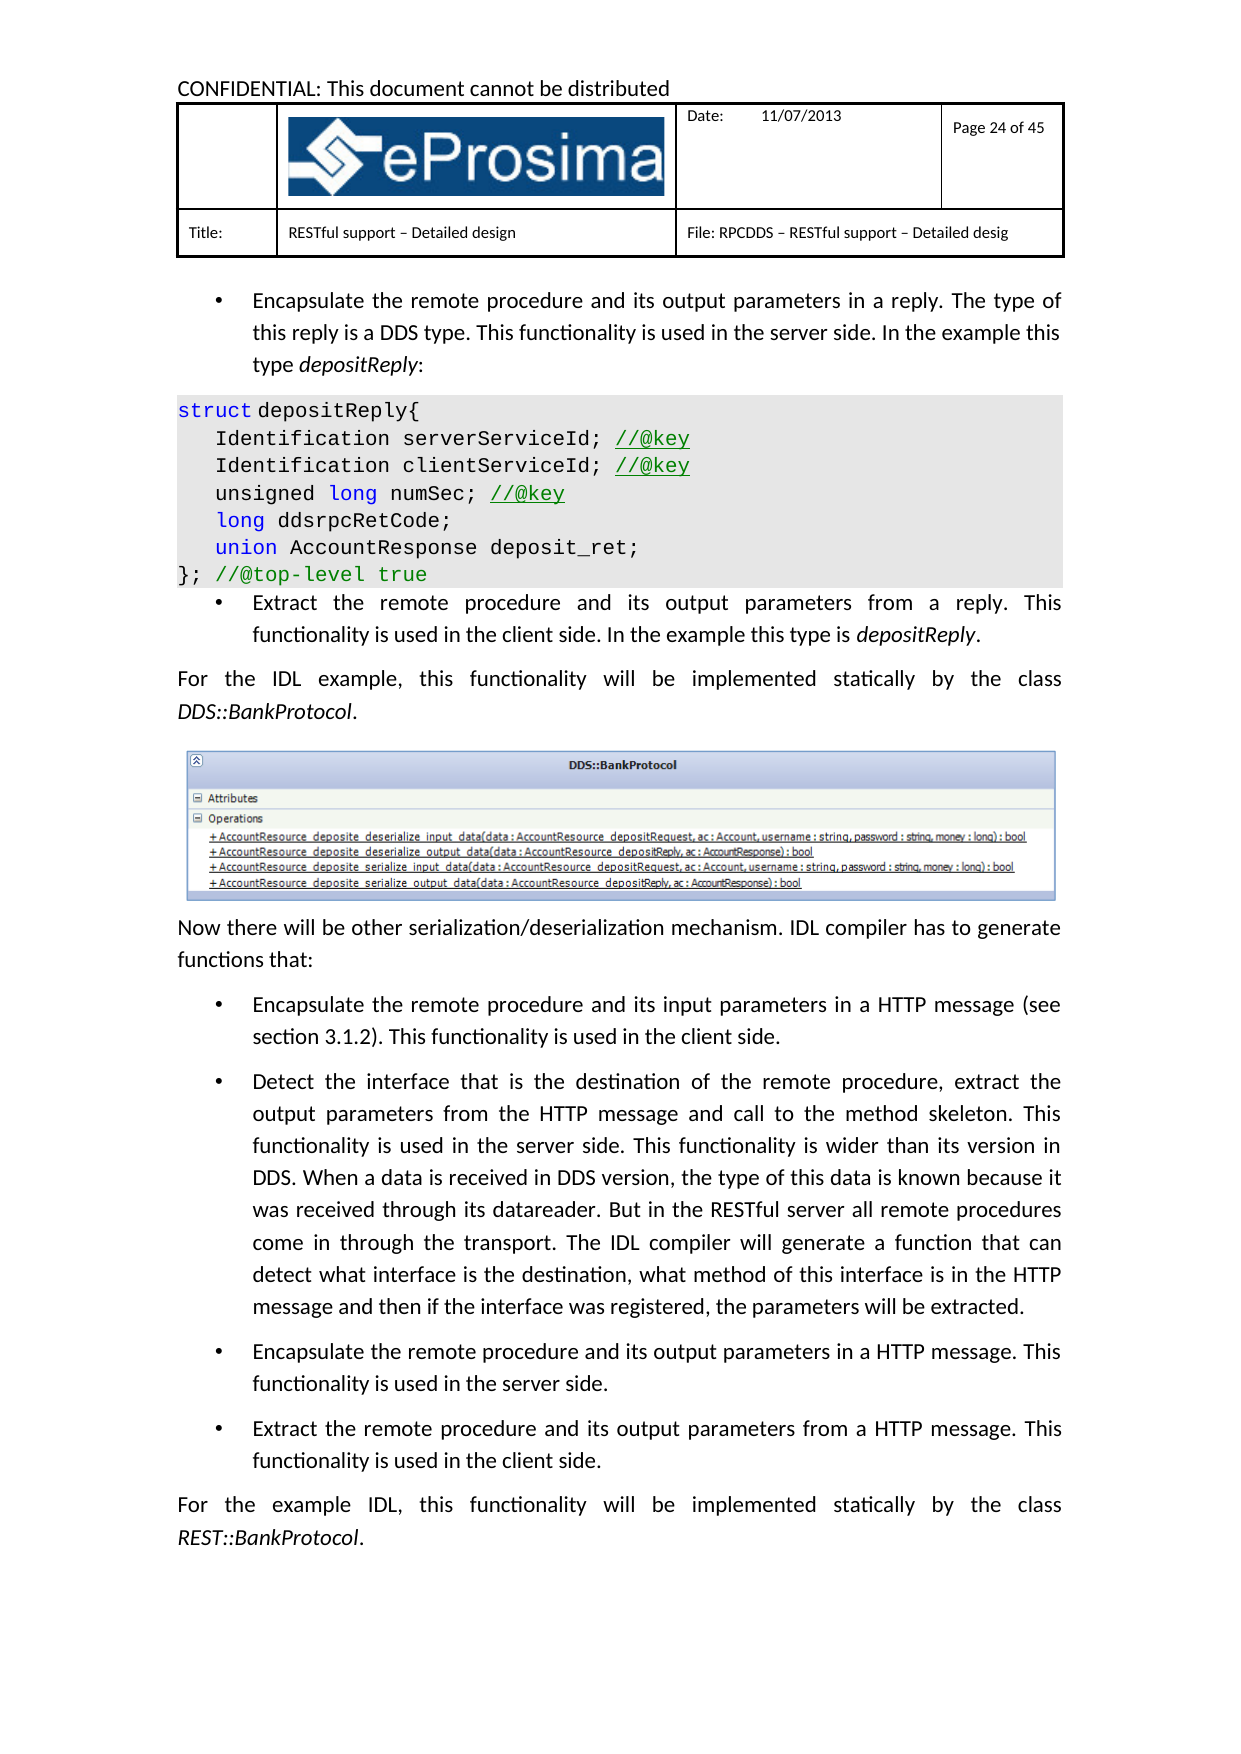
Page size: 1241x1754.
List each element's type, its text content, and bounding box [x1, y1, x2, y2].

list Encapsulate the remote procedure and its output parameters in a HTTP message. This functionality is used in the server side. [215, 1337, 1063, 1397]
text Now there will be other serialization/deserialization mechanism. IDL compiler has to generate functions that: [177, 909, 1063, 973]
text For the IDL example, this functionality will be implemented statically by the class DDS::BankProtocol. [177, 664, 1063, 725]
picture [288, 117, 665, 196]
list Extract the remote procedure and its output parameters from a HTTP message. This functionality is used in the client side. [215, 1414, 1063, 1474]
list Detect the interface that is the destination of the remote procedure, extract the output parameters from the HTTP message and call to the method skeleton. This functionality is used in the server side. This functionality is wider than its version in DDS. When a data is received in DDS version, the type of this data is known because it was received through its datareader. But in the RESTful server all remote procedures come in through the transport. The IDL compiler will generate a function that can detect what interface is the destination, what method of this interface is in the HTTP message and then if the interface was registered, the parameters will be extracted. [215, 1067, 1063, 1320]
table_header struct depositReply{ Identification serverServiceId; //@key Identification clientServiceId; //@key unsigned long numSec; //@key long ddsrpcRetCode; union AccountResponse deposit_ret; }; //@top-level true [177, 395, 1063, 588]
list Encapsulate the remote procedure and its input parameters in a HTTP message (see section 3.1.2). This functionality is used in the client side. [215, 990, 1063, 1050]
list Encapsulate the remote procedure and its output parameters in a reply. The type of this reply is a DDS type. This functionality is used in the server side. In the example this type depositReply: [215, 286, 1063, 379]
picture [177, 741, 1063, 909]
text For the example IDL, this functionality will be implemented statically by the class REST::BankProtocol. [177, 1491, 1063, 1551]
list Extract the remote procedure and its output parameters from a reply. This functionality is used in the client side. In the example this type is depositReply. [215, 588, 1063, 648]
